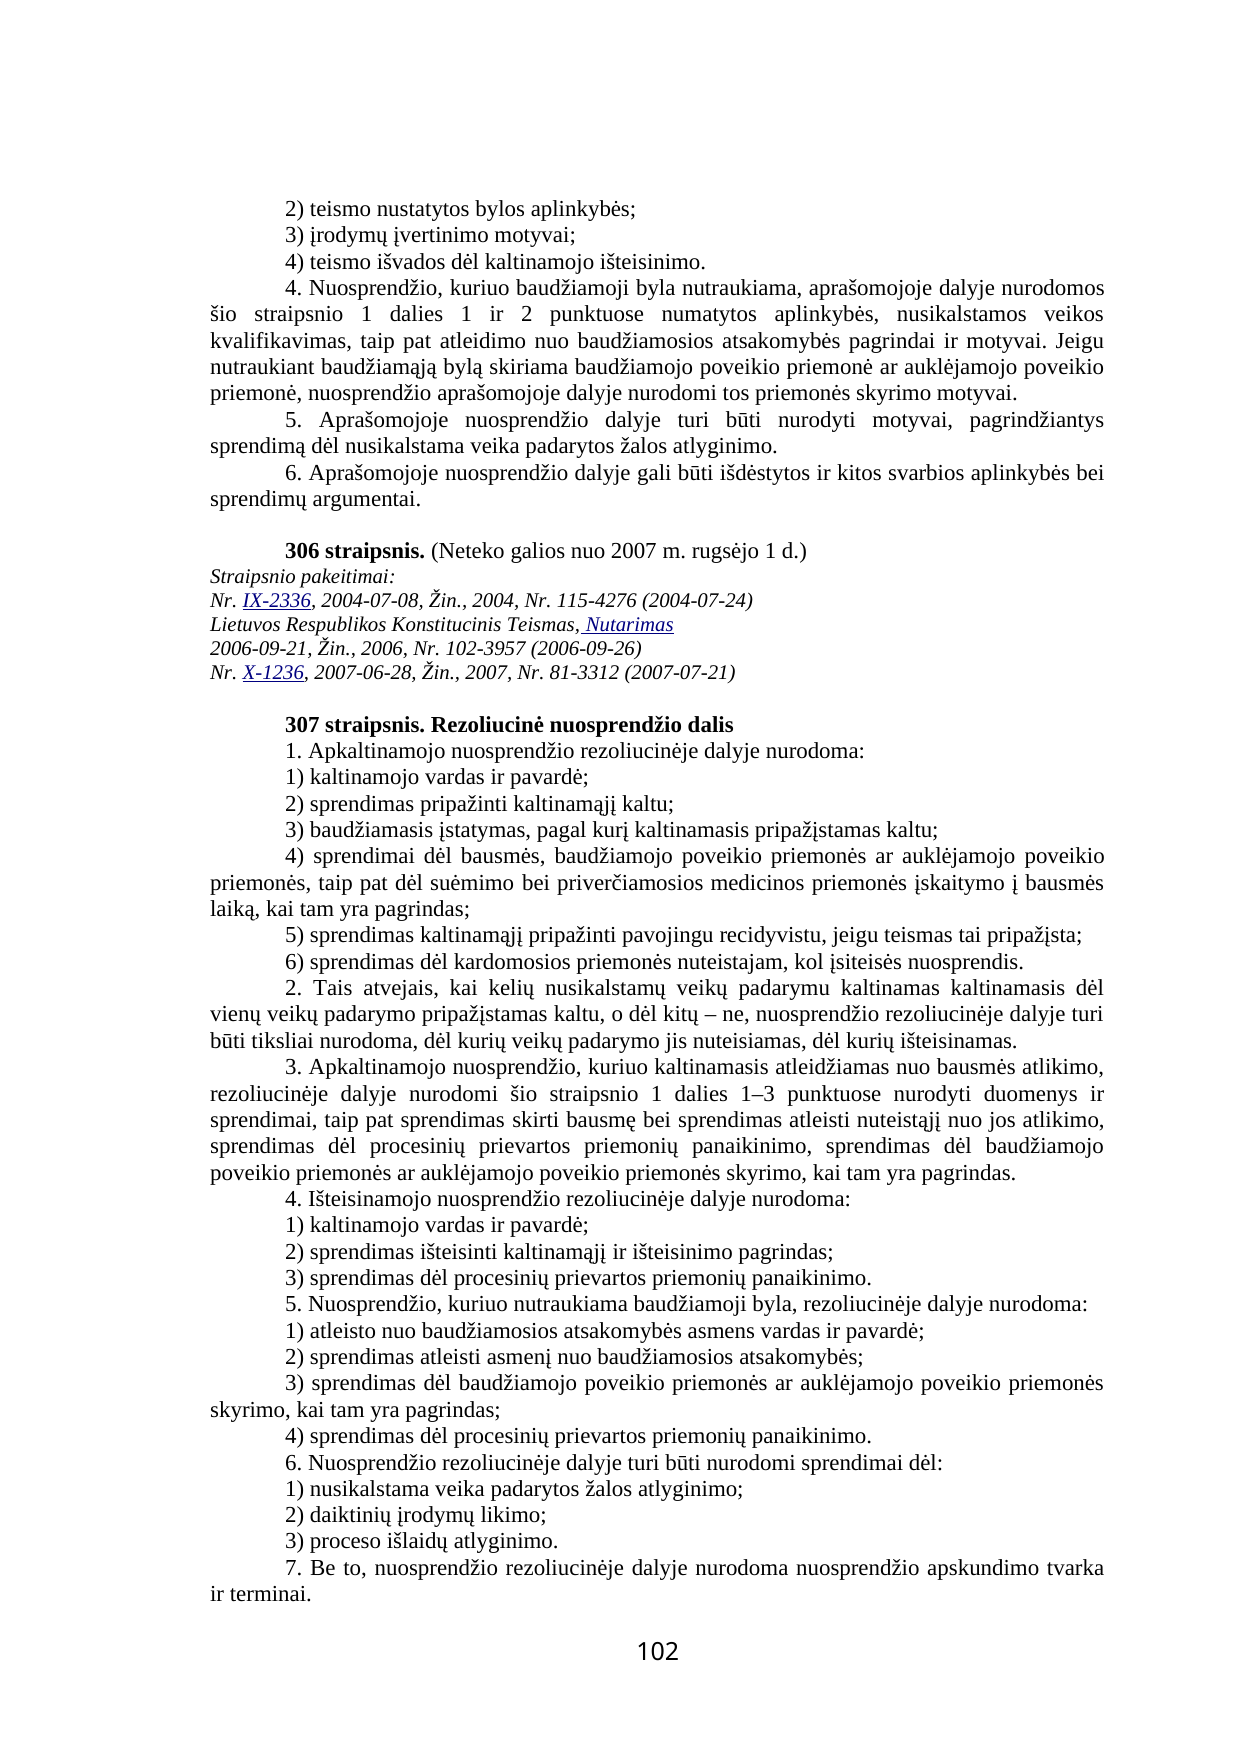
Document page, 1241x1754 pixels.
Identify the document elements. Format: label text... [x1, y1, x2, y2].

text 3) baudžiamasis įstatymas, pagal kurį kaltinamasis pripažįstamas kaltu; [210, 816, 1106, 842]
text 2006-09-21, Žin., 2006, Nr. 102-3957 (2006-09-26) [210, 636, 1106, 660]
text Straipsnio pakeitimai: [210, 564, 1106, 588]
text 2) sprendimas išteisinti kaltinamąjį ir išteisinimo pagrindas; [210, 1238, 1106, 1264]
text 2) sprendimas atleisti asmenį nuo baudžiamosios atsakomybės; [210, 1343, 1106, 1369]
text 5) sprendimas kaltinamąjį pripažinti pavojingu recidyvistu, jeigu teismas tai pripažįsta; [210, 921, 1106, 948]
text 4. Išteisinamojo nuosprendžio rezoliucinėje dalyje nurodoma: [210, 1185, 1106, 1211]
text 2. Tais atvejais, kai kelių nusikalstamų veikų padarymu kaltinamas kaltinamasis dėl vienų veikų padarymo pripažįstamas kaltu, o dėl kitų – ne, nuosprendžio rezoliucinėje dalyje turi būti tiksliai nurodoma, dėl kurių veikų padarymo jis nuteisiamas, dėl kurių išteisinamas. [210, 974, 1106, 1053]
text Nr. IX-2336, 2004-07-08, Žin., 2004, Nr. 115-4276 (2004-07-24) [210, 588, 1106, 612]
text 1) nusikalstama veika padarytos žalos atlyginimo; [210, 1475, 1106, 1501]
text 3. Apkaltinamojo nuosprendžio, kuriuo kaltinamasis atleidžiamas nuo bausmės atlikimo, rezoliucinėje dalyje nurodomi šio straipsnio 1 dalies 1–3 punktuose nurodyti duomenys ir sprendimai, taip pat sprendimas skirti bausmę bei sprendimas atleisti nuteistąjį nuo jos atlikimo, sprendimas dėl procesinių prievartos priemonių panaikinimo, sprendimas dėl baudžiamojo poveikio priemonės ar auklėjamojo poveikio priemonės skyrimo, kai tam yra pagrindas. [210, 1053, 1106, 1185]
text 1) kaltinamojo vardas ir pavardė; [210, 1211, 1106, 1238]
text 3) įrodymų įvertinimo motyvai; [210, 221, 1106, 248]
text 1. Apkaltinamojo nuosprendžio rezoliucinėje dalyje nurodoma: [210, 737, 1106, 763]
text Nr. X-1236, 2007-06-28, Žin., 2007, Nr. 81-3312 (2007-07-21) [210, 660, 1106, 684]
text 5. Nuosprendžio, kuriuo nutraukiama baudžiamoji byla, rezoliucinėje dalyje nurodoma: [210, 1290, 1106, 1317]
text 2) sprendimas pripažinti kaltinamąjį kaltu; [210, 790, 1106, 816]
text 6. Nuosprendžio rezoliucinėje dalyje turi būti nurodomi sprendimai dėl: [210, 1448, 1106, 1475]
text 6. Aprašomojoje nuosprendžio dalyje gali būti išdėstytos ir kitos svarbios aplinkybės bei sprendimų argumentai. [210, 458, 1106, 511]
text Lietuvos Respublikos Konstitucinis Teismas, Nutarimas [210, 612, 1106, 636]
text 4) teismo išvados dėl kaltinamojo išteisinimo. [210, 248, 1106, 274]
text 4) sprendimas dėl procesinių prievartos priemonių panaikinimo. [210, 1422, 1106, 1448]
text 306 straipsnis. (Neteko galios nuo 2007 m. rugsėjo 1 d.) [210, 538, 1106, 564]
text 4. Nuosprendžio, kuriuo baudžiamoji byla nutraukiama, aprašomojoje dalyje nurodomos šio straipsnio 1 dalies 1 ir 2 punktuose numatytos aplinkybės, nusikalstamos veikos kvalifikavimas, taip pat atleidimo nuo baudžiamosios atsakomybės pagrindai ir motyvai. Jeigu nutraukiant baudžiamąją bylą skiriama baudžiamojo poveikio priemonė ar auklėjamojo poveikio priemonė, nuosprendžio aprašomojoje dalyje nurodomi tos priemonės skyrimo motyvai. [210, 274, 1106, 406]
text 3) proceso išlaidų atlyginimo. [210, 1528, 1106, 1554]
text 2) daiktinių įrodymų likimo; [210, 1501, 1106, 1528]
text 6) sprendimas dėl kardomosios priemonės nuteistajam, kol įsiteisės nuosprendis. [210, 948, 1106, 974]
text 4) sprendimai dėl bausmės, baudžiamojo poveikio priemonės ar auklėjamojo poveikio priemonės, taip pat dėl suėmimo bei priverčiamosios medicinos priemonės įskaitymo į bausmės laiką, kai tam yra pagrindas; [210, 842, 1106, 921]
text 307 straipsnis. Rezoliucinė nuosprendžio dalis [210, 711, 1106, 737]
text 3) sprendimas dėl procesinių prievartos priemonių panaikinimo. [210, 1264, 1106, 1290]
text 5. Aprašomojoje nuosprendžio dalyje turi būti nurodyti motyvai, pagrindžiantys sprendimą dėl nusikalstama veika padarytos žalos atlyginimo. [210, 406, 1106, 458]
text 3) sprendimas dėl baudžiamojo poveikio priemonės ar auklėjamojo poveikio priemonės skyrimo, kai tam yra pagrindas; [210, 1369, 1106, 1422]
text 2) teismo nustatytos bylos aplinkybės; [210, 195, 1106, 221]
text 1) kaltinamojo vardas ir pavardė; [210, 763, 1106, 790]
text 1) atleisto nuo baudžiamosios atsakomybės asmens vardas ir pavardė; [210, 1317, 1106, 1343]
text 7. Be to, nuosprendžio rezoliucinėje dalyje nurodoma nuosprendžio apskundimo tvarka ir terminai. [210, 1554, 1106, 1607]
